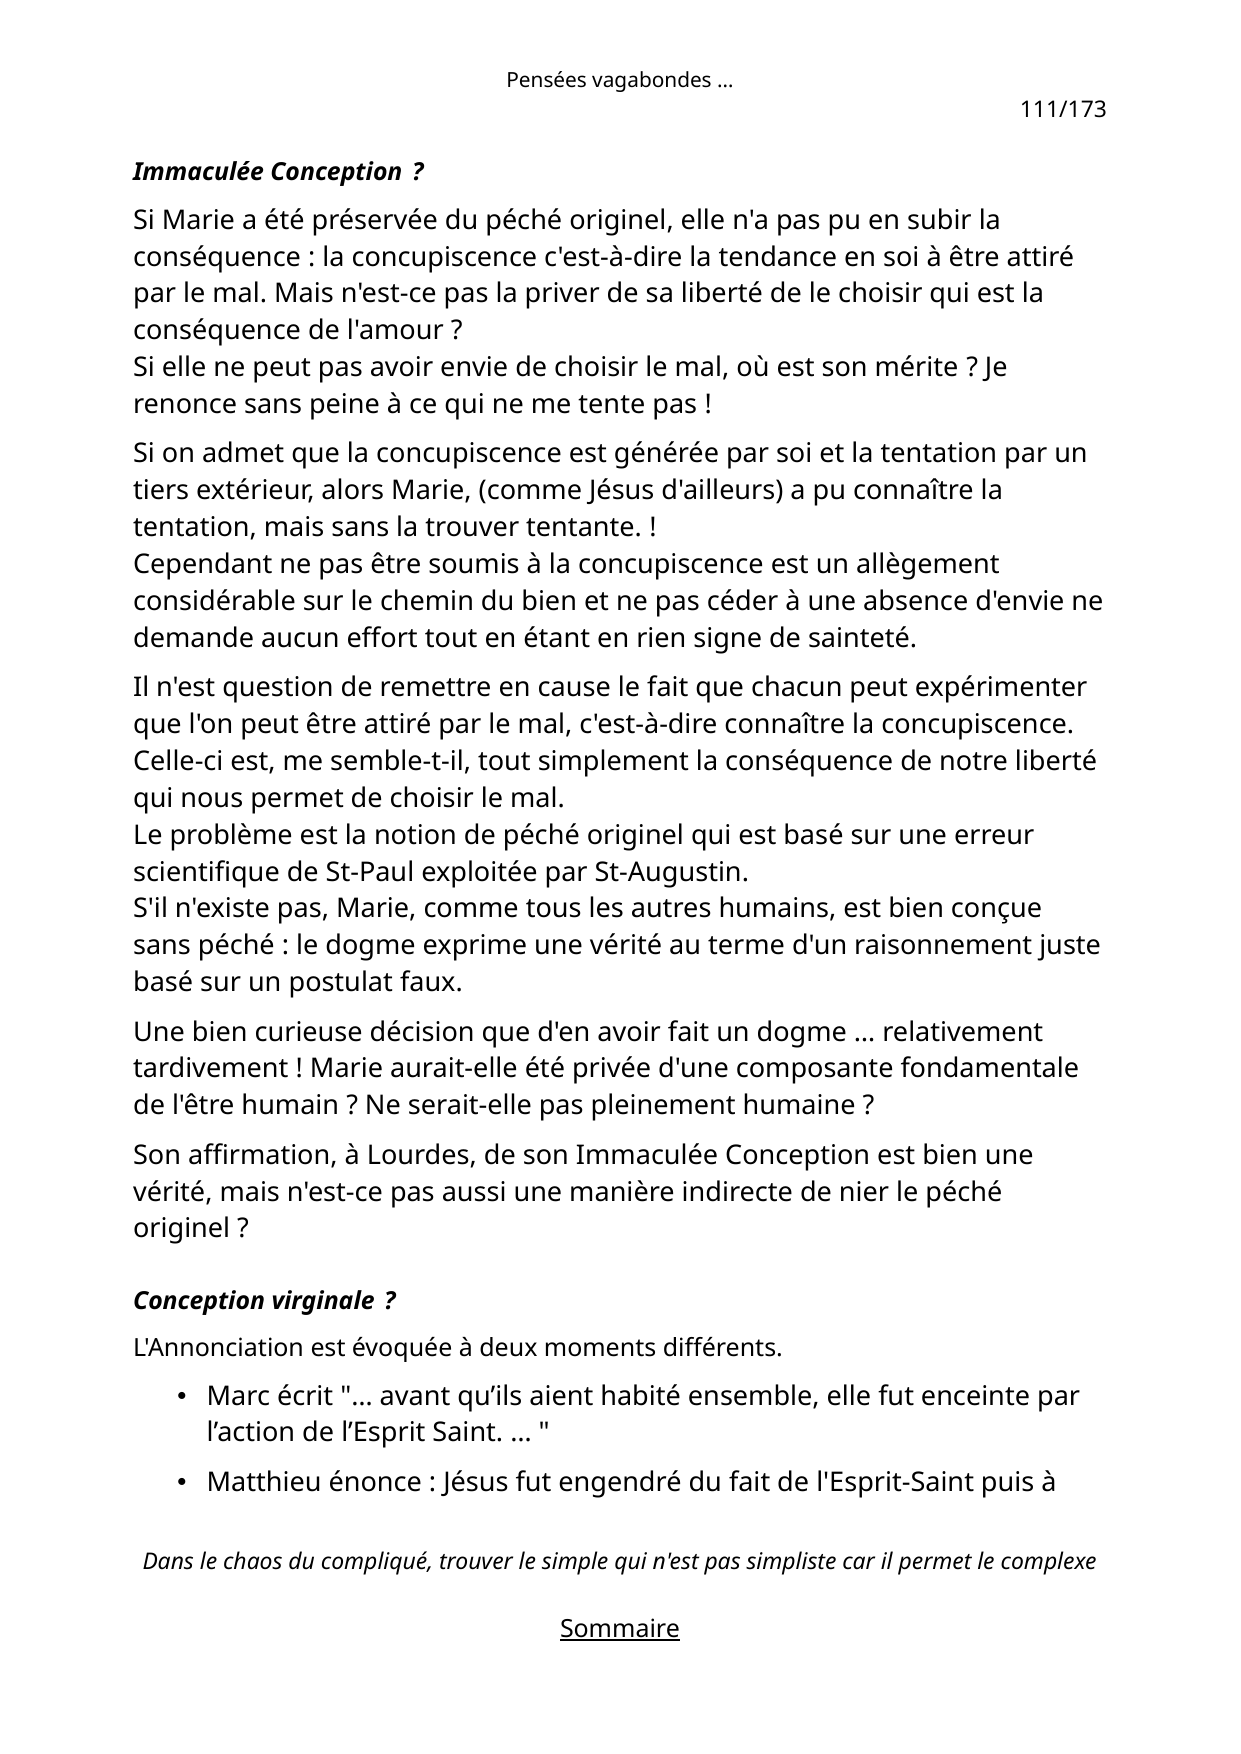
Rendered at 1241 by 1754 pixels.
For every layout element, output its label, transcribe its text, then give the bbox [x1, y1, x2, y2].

text Son affirmation, à Lourdes, de son Immaculée Conception est bien une vérité, mais n'est-ce pas aussi une manière indirecte de nier le péché originel ? [133, 1135, 1107, 1246]
text Si on admet que la concupiscence est générée par soi et la tentation par un tiers extérieur, alors Marie, (comme Jésus d'ailleurs) a pu connaître la tentation, mais sans la trouver tentante. ! Cependant ne pas être soumis à la concupiscence est un allègement considérable sur le chemin du bien et ne pas céder à une absence d'envie ne demande aucun effort tout en étant en rien signe de sainteté. [133, 434, 1107, 655]
list Marc écrit "… avant qu’ils aient habité ensemble, elle fut enceinte par l’action de l’Esprit Saint. … " [177, 1376, 1107, 1450]
text Il n'est question de remettre en cause le fait que chacun peut expérimenter que l'on peut être attiré par le mal, c'est-à-dire connaître la concupiscence. Celle-ci est, me semble-t-il, tout simplement la conséquence de notre liberté qui nous permet de choisir le mal. Le problème est la notion de péché originel qui est basé sur une erreur scientifique de St-Paul exploitée par St-Augustin. S'il n'existe pas, Marie, comme tous les autres humains, est bien conçue sans péché : le dogme exprime une vérité au terme d'un raisonnement juste basé sur un postulat faux. [133, 668, 1107, 999]
text Si Marie a été préservée du péché originel, elle n'a pas pu en subir la conséquence : la concupiscence c'est-à-dire la tendance en soi à être attiré par le mal. Mais n'est-ce pas la priver de sa liberté de le choisir qui est la conséquence de l'amour ? Si elle ne peut pas avoir envie de choisir le mal, où est son mérite ? Je renonce sans peine à ce qui ne me tente pas ! [133, 200, 1107, 421]
subtitle Immaculée Conception ? [133, 154, 1107, 188]
text Une bien curieuse décision que d'en avoir fait un dogme … relativement tardivement ! Marie aurait-elle été privée d'une composante fondamentale de l'être humain ? Ne serait-elle pas pleinement humaine ? [133, 1012, 1107, 1123]
list Matthieu énonce : Jésus fut engendré du fait de l'Esprit-Saint puis à [177, 1462, 1107, 1499]
text L'Annonciation est évoquée à deux moments différents. [133, 1329, 1107, 1363]
subtitle Conception virginale ? [133, 1283, 1107, 1317]
